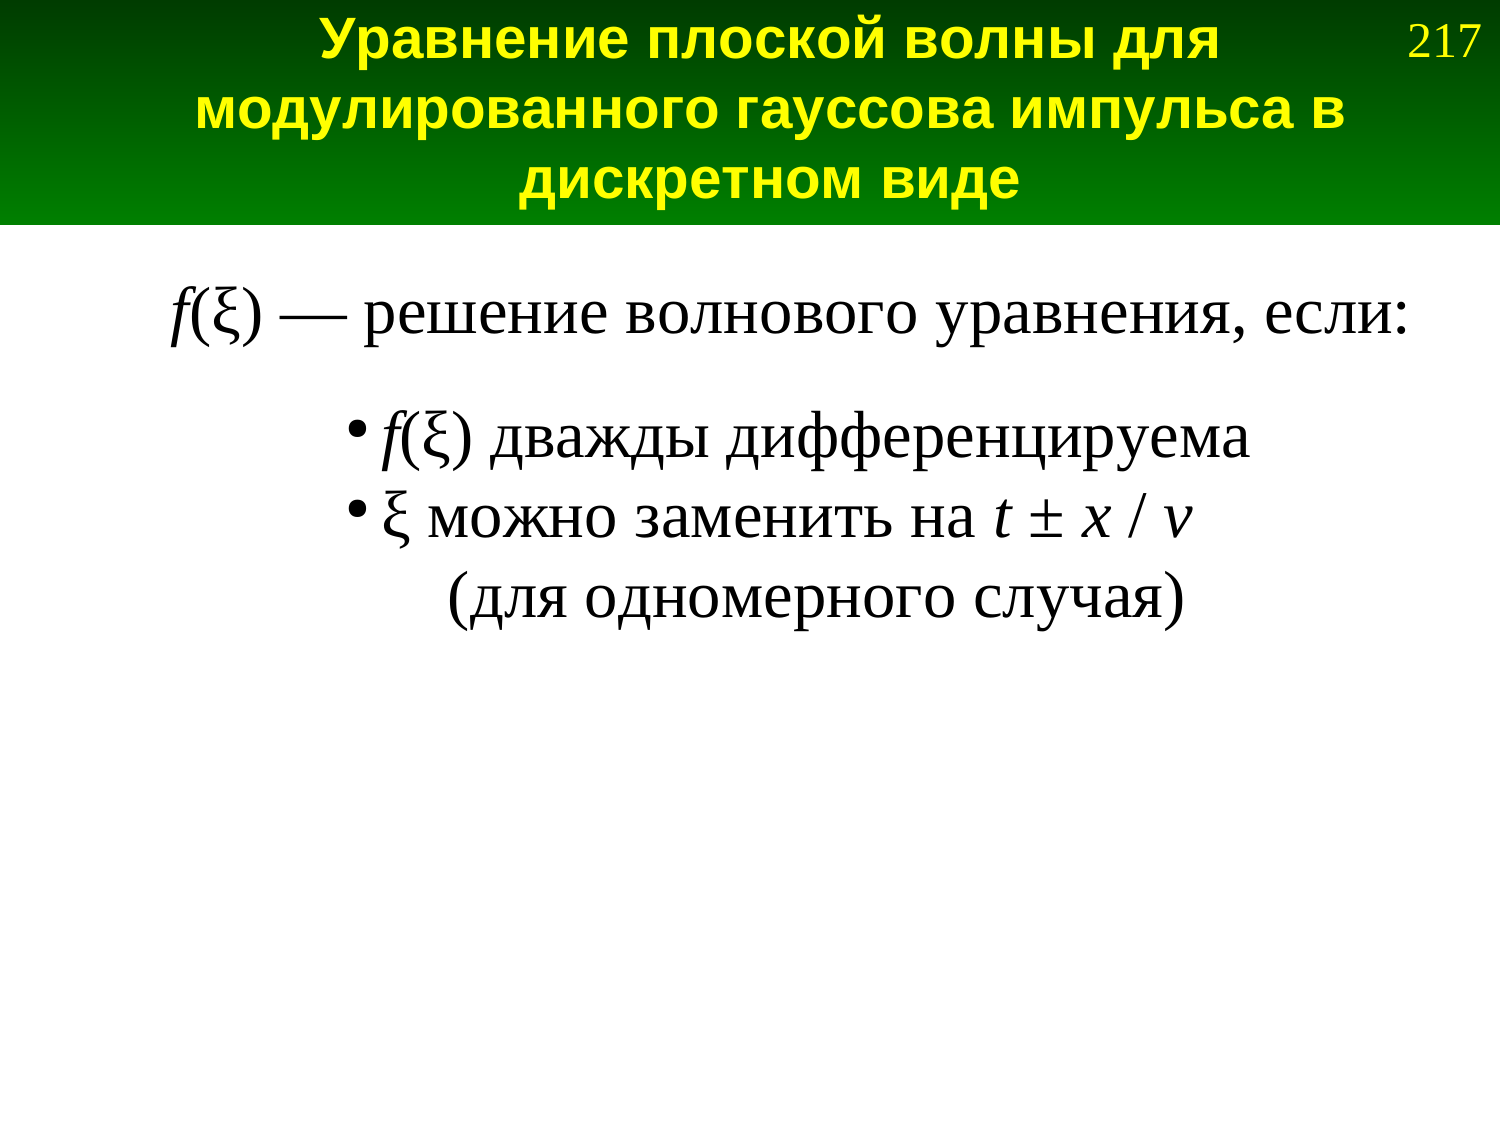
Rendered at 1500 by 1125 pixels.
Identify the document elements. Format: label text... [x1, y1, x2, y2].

text_box f(ξ) — решение волнового уравнения, если: [156, 259, 1428, 355]
text_box f(ξ) дважды дифференцируема ξ можно заменить на t ± x / v (для одномерного случая) [330, 383, 1268, 638]
title Уравнение плоской волны для модулированного гауссова импульса в дискретном виде [100, 0, 1441, 219]
